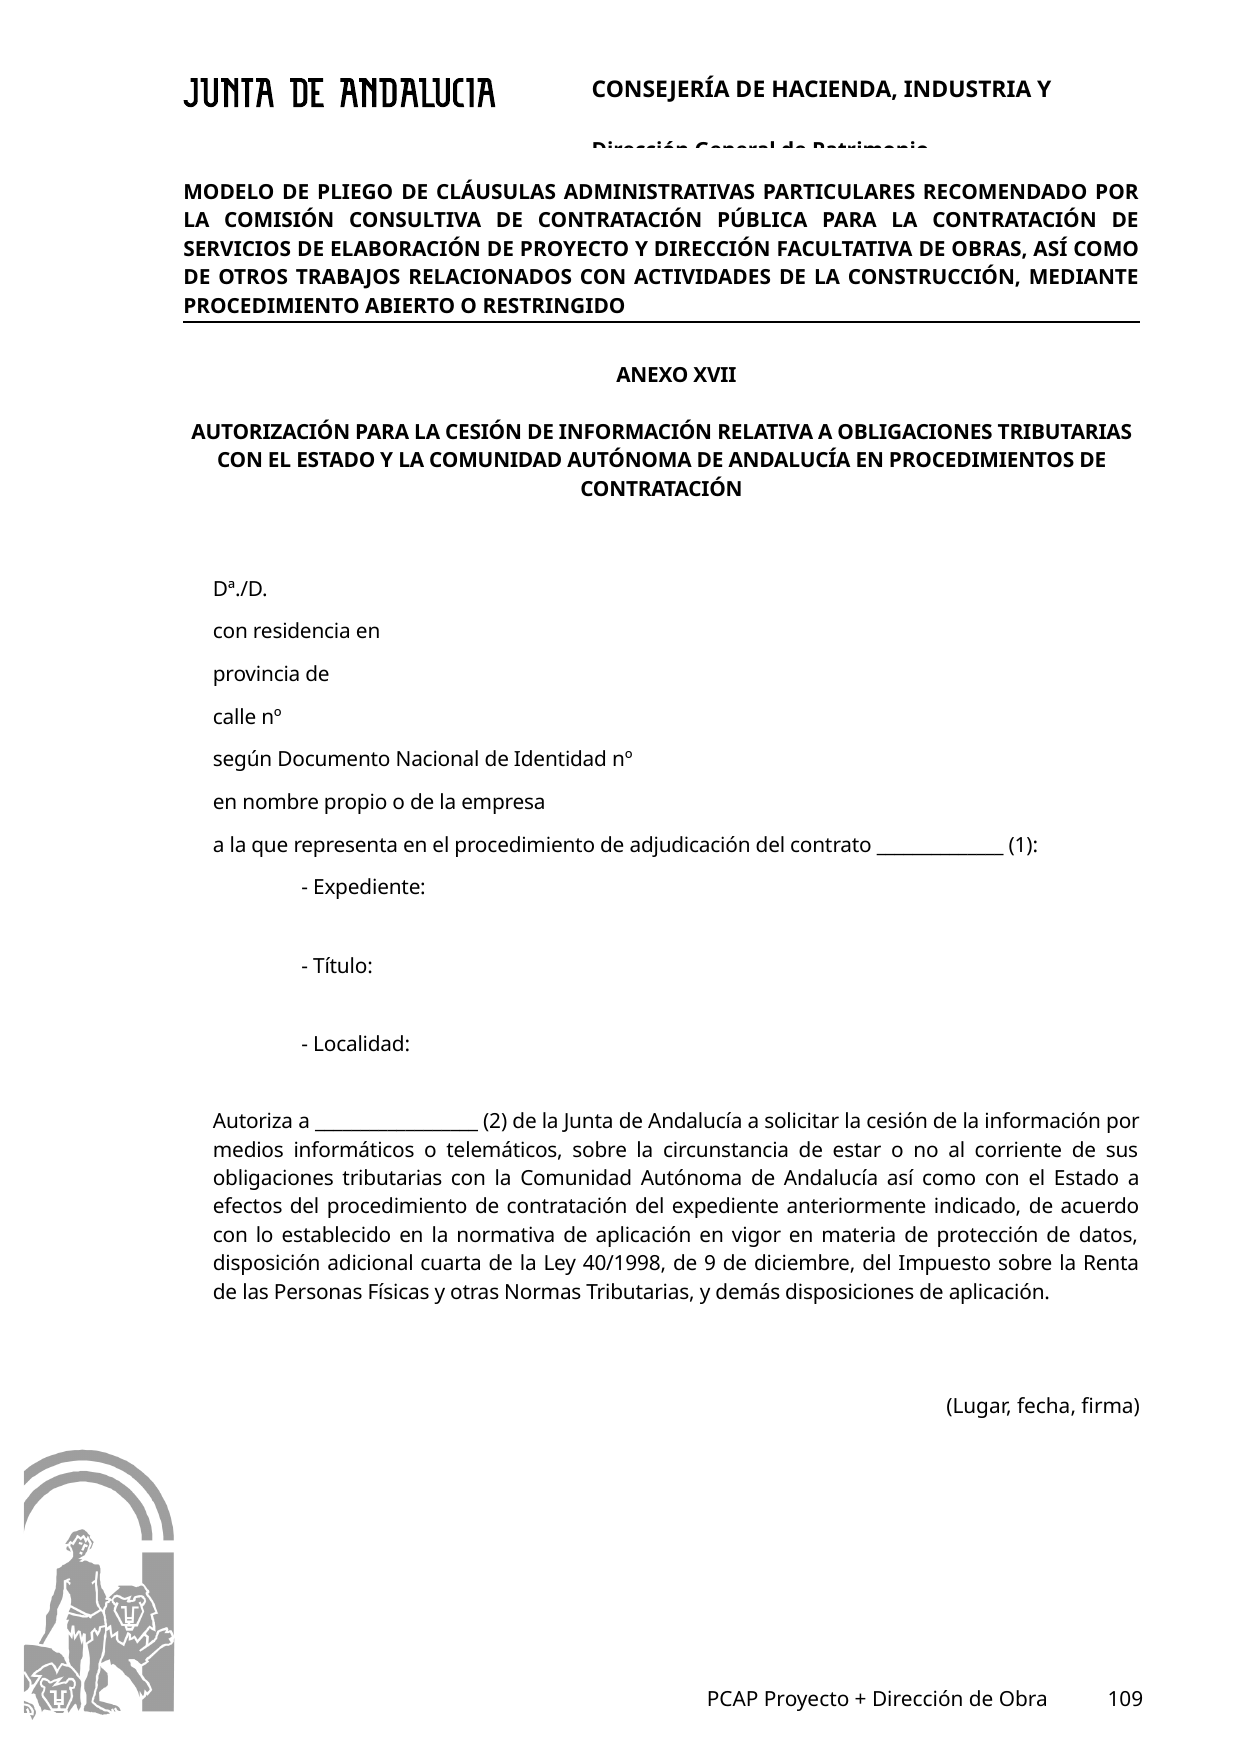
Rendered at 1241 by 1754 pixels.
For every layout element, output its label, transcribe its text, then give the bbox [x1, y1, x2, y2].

text con residencia en [213, 617, 1140, 645]
text Autoriza a __________________ (2) de la Junta de Andalucía a solicitar la cesión de la información por medios informáticos o telemáticos, sobre la circunstancia de estar o no al corriente de sus obligaciones tributarias con la Comunidad Autónoma de Andalucía así como con el Estado a efectos del procedimiento de contratación del expediente anteriormente indicado, de acuerdo con lo establecido en la normativa de aplicación en vigor en materia de protección de datos, disposición adicional cuarta de la Ley 40/1998, de 9 de diciembre, del Impuesto sobre la Renta de las Personas Físicas y otras Normas Tributarias, y demás disposiciones de aplicación. [213, 1106, 1140, 1305]
text AUTORIZACIÓN PARA LA CESIÓN DE INFORMACIÓN RELATIVA A OBLIGACIONES TRIBUTARIAS CON EL ESTADO Y LA COMUNIDAD AUTÓNOMA DE ANDALUCÍA EN PROCEDIMIENTOS DE CONTRATACIÓN [183, 417, 1140, 502]
text MODELO DE PLIEGO DE CLÁUSULAS ADMINISTRATIVAS PARTICULARES RECOMENDADO POR LA COMISIÓN CONSULTIVA DE CONTRATACIÓN PÚBLICA PARA LA CONTRATACIÓN DE SERVICIOS DE ELABORACIÓN DE PROYECTO Y DIRECCIÓN FACULTATIVA DE OBRAS, ASÍ COMO DE OTROS TRABAJOS RELACIONADOS CON ACTIVIDADES DE LA CONSTRUCCIÓN, MEDIANTE PROCEDIMIENTO ABIERTO O RESTRINGIDO [183, 177, 1140, 321]
text - Localidad: [301, 1029, 1140, 1058]
text (Lugar, fecha, firma) [183, 1391, 1140, 1419]
text provincia de [213, 659, 1140, 688]
text en nombre propio o de la empresa [213, 787, 1140, 816]
text a la que representa en el procedimiento de adjudicación del contrato ______________ (1): [213, 830, 1140, 858]
text - Expediente: [227, 872, 1140, 901]
text - Título: [301, 951, 1140, 979]
text según Documento Nacional de Identidad nº [213, 744, 1140, 773]
text ANEXO XVII [213, 360, 1140, 388]
text calle nº [213, 702, 1140, 730]
text Dª./D. [213, 574, 1140, 602]
